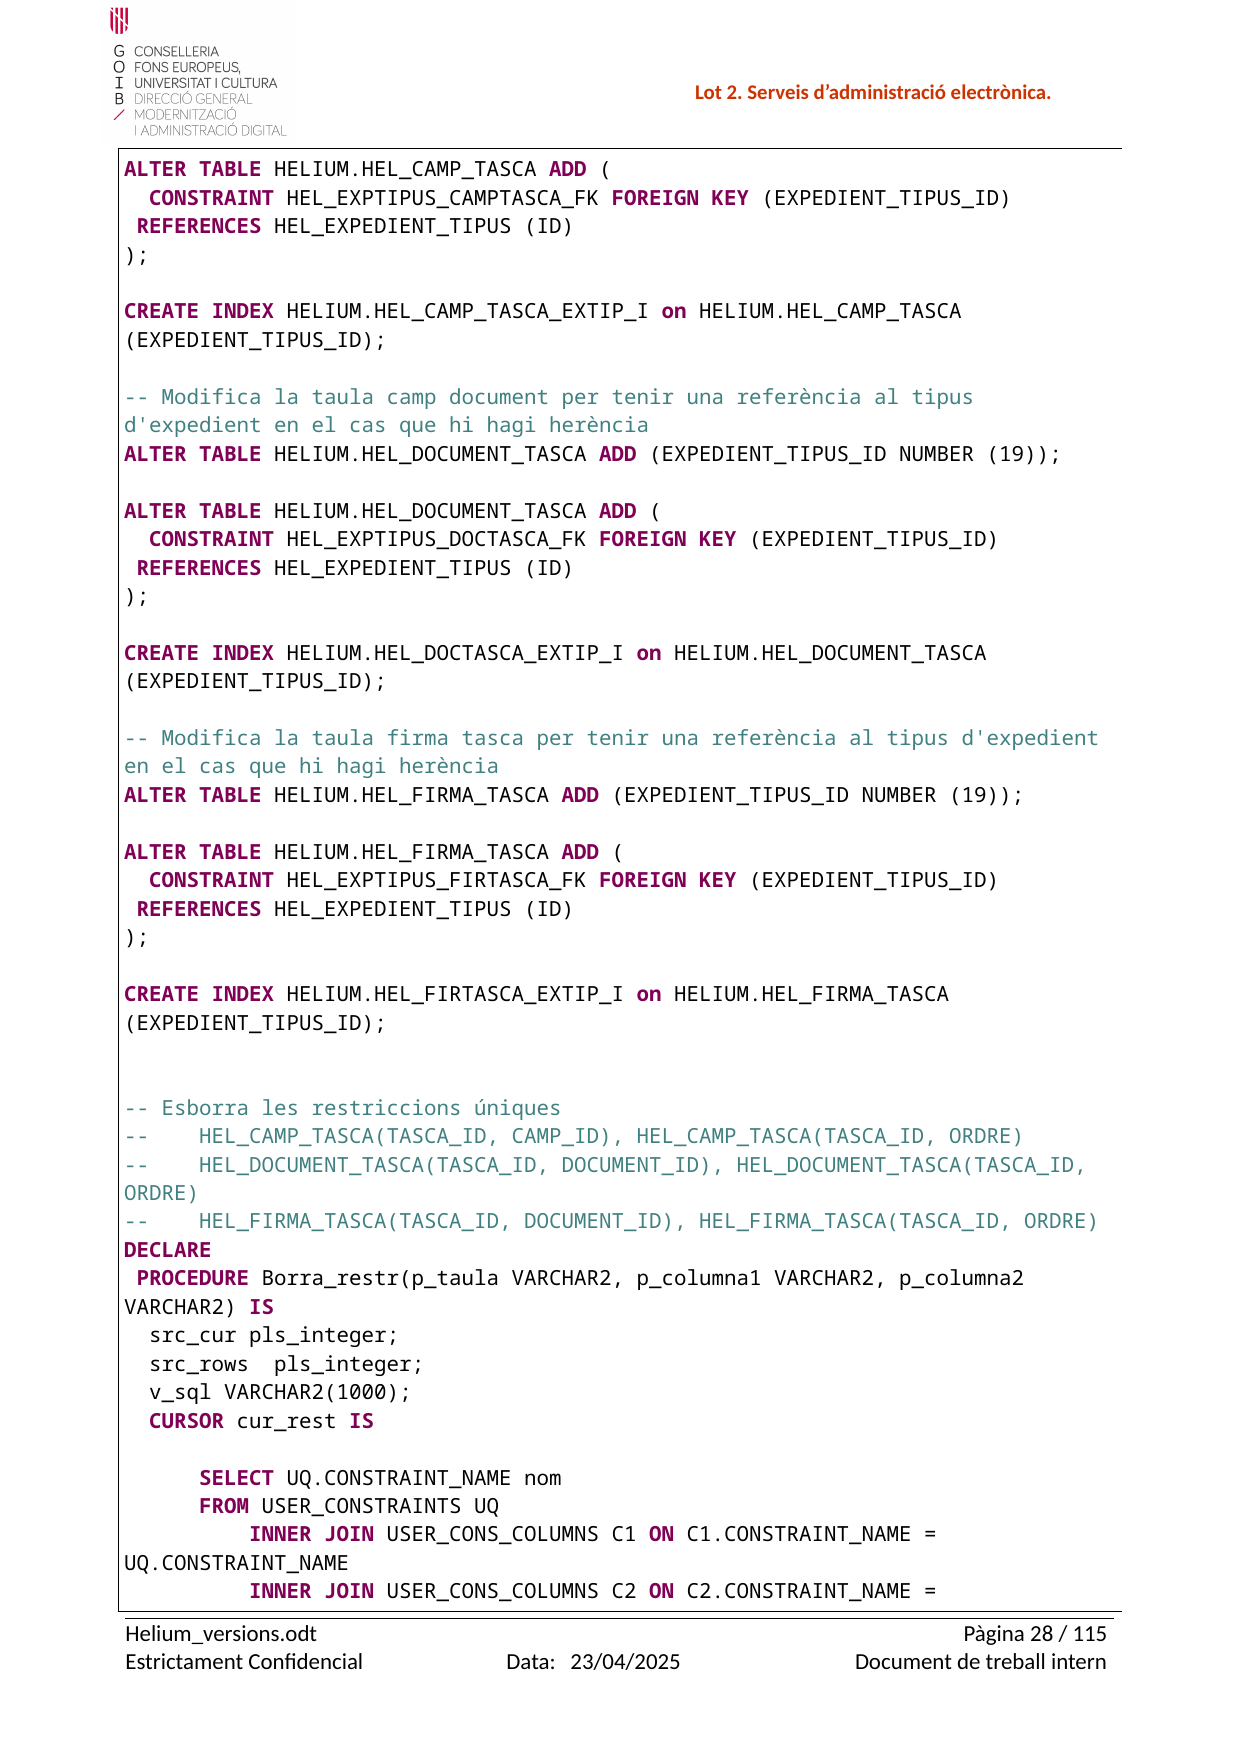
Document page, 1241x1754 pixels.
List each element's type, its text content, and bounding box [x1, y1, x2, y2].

picture [100, 0, 297, 144]
table_header ALTER TABLE HELIUM.HEL_CAMP_TASCA ADD ( CONSTRAINT HEL_EXPTIPUS_CAMPTASCA_FK FOREIGN KEY (EXPEDIENT_TIPUS_ID) REFERENCES HEL_EXPEDIENT_TIPUS (ID) ); CREATE INDEX HELIUM.HEL_CAMP_TASCA_EXTIP_I on HELIUM.HEL_CAMP_TASCA (EXPEDIENT_TIPUS_ID); -- Modifica la taula camp document per tenir una referència al tipus d'expedient en el cas que hi hagi herència ALTER TABLE HELIUM.HEL_DOCUMENT_TASCA ADD (EXPEDIENT_TIPUS_ID NUMBER (19)); ALTER TABLE HELIUM.HEL_DOCUMENT_TASCA ADD ( CONSTRAINT HEL_EXPTIPUS_DOCTASCA_FK FOREIGN KEY (EXPEDIENT_TIPUS_ID) REFERENCES HEL_EXPEDIENT_TIPUS (ID) ); CREATE INDEX HELIUM.HEL_DOCTASCA_EXTIP_I on HELIUM.HEL_DOCUMENT_TASCA (EXPEDIENT_TIPUS_ID); -- Modifica la taula firma tasca per tenir una referència al tipus d'expedient en el cas que hi hagi herència ALTER TABLE HELIUM.HEL_FIRMA_TASCA ADD (EXPEDIENT_TIPUS_ID NUMBER (19)); ALTER TABLE HELIUM.HEL_FIRMA_TASCA ADD ( CONSTRAINT HEL_EXPTIPUS_FIRTASCA_FK FOREIGN KEY (EXPEDIENT_TIPUS_ID) REFERENCES HEL_EXPEDIENT_TIPUS (ID) ); CREATE INDEX HELIUM.HEL_FIRTASCA_EXTIP_I on HELIUM.HEL_FIRMA_TASCA (EXPEDIENT_TIPUS_ID); -- Esborra les restriccions úniques -- HEL_CAMP_TASCA(TASCA_ID, CAMP_ID), HEL_CAMP_TASCA(TASCA_ID, ORDRE) -- HEL_DOCUMENT_TASCA(TASCA_ID, DOCUMENT_ID), HEL_DOCUMENT_TASCA(TASCA_ID, ORDRE) -- HEL_FIRMA_TASCA(TASCA_ID, DOCUMENT_ID), HEL_FIRMA_TASCA(TASCA_ID, ORDRE) DECLARE PROCEDURE Borra_restr(p_taula VARCHAR2, p_columna1 VARCHAR2, p_columna2 VARCHAR2) IS src_cur pls_integer; src_rows pls_integer; v_sql VARCHAR2(1000); CURSOR cur_rest IS SELECT UQ.CONSTRAINT_NAME nom FROM USER_CONSTRAINTS UQ INNER JOIN USER_CONS_COLUMNS C1 ON C1.CONSTRAINT_NAME = UQ.CONSTRAINT_NAME INNER JOIN USER_CONS_COLUMNS C2 ON C2.CONSTRAINT_NAME = [119, 149, 1122, 1611]
